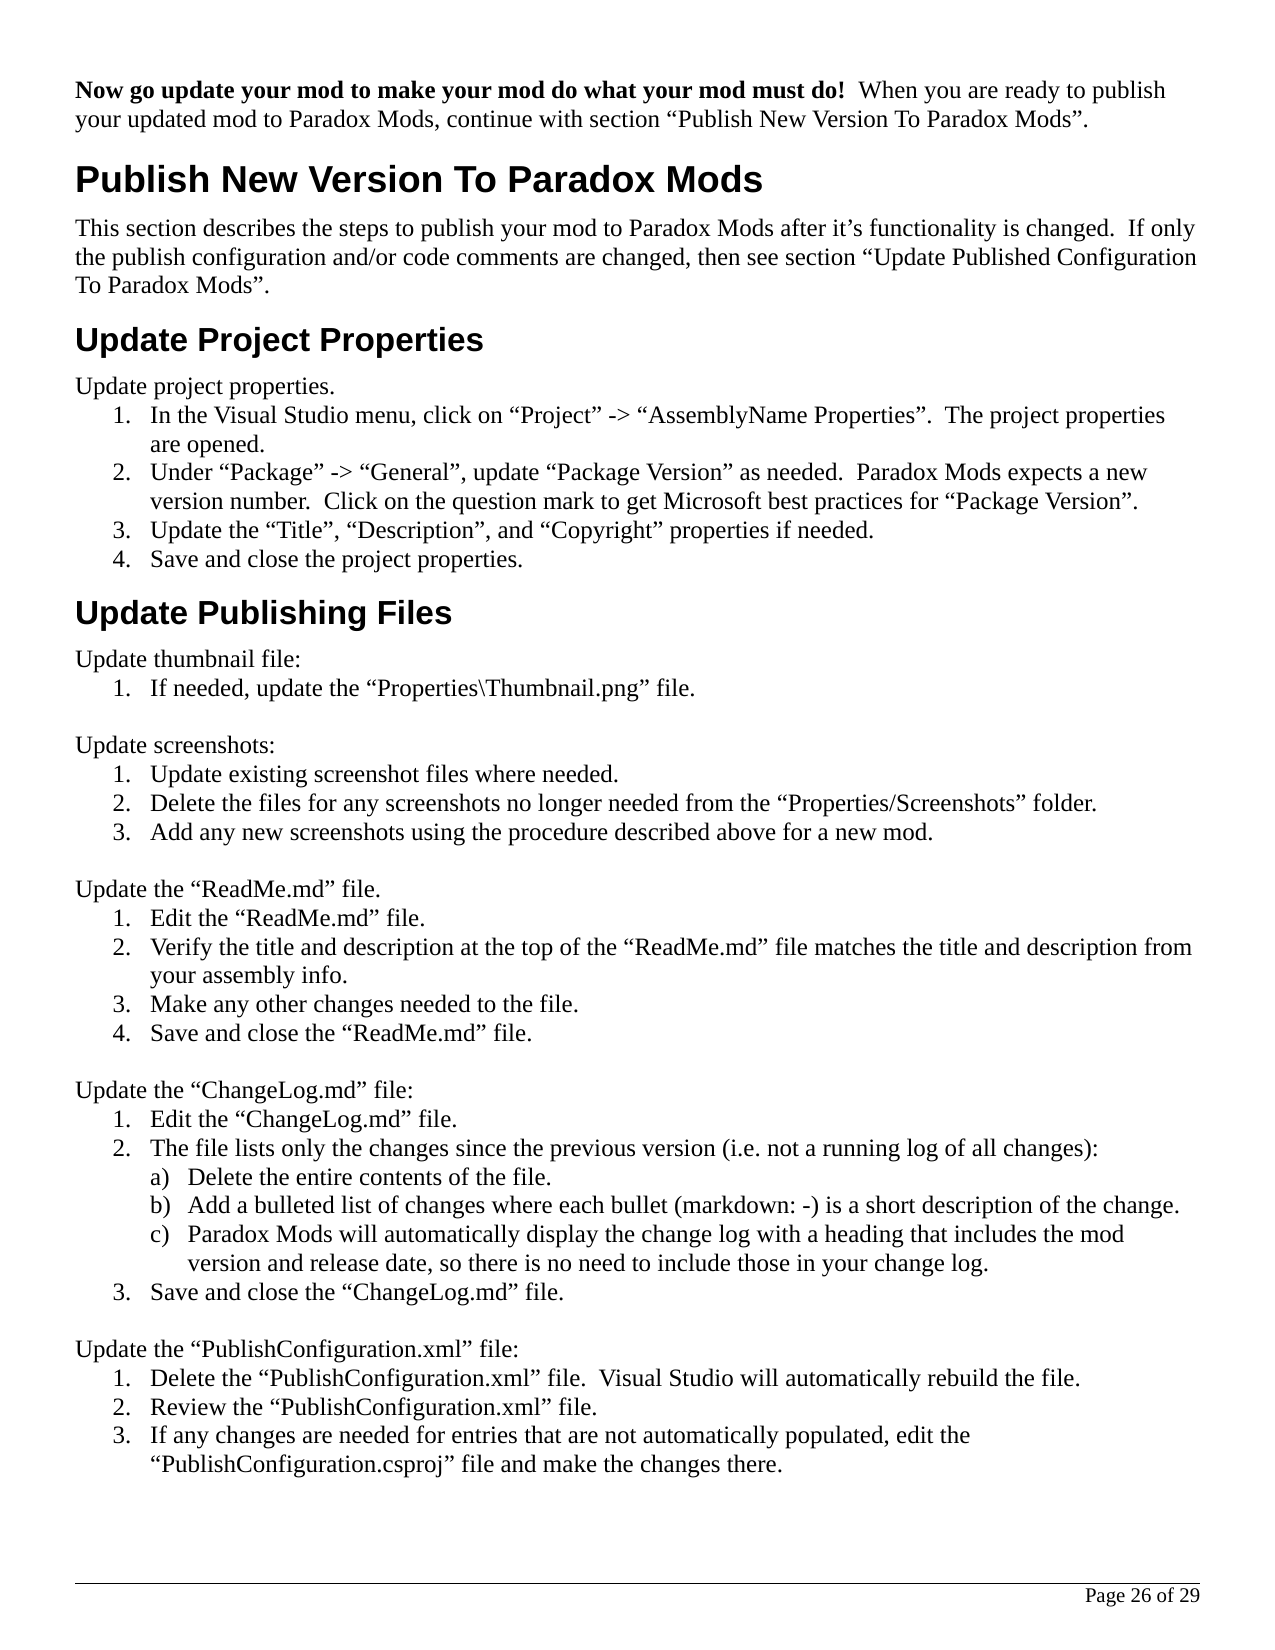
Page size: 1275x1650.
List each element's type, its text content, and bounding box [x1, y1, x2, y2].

list Under “Package” -> “General”, update “Package Version” as needed. Paradox Mods expects a new version number. Click on the question mark to get Microsoft best practices for “Package Version”. [112, 457, 1200, 515]
list Delete the files for any screenshots no longer needed from the “Properties/Screenshots” folder. [112, 788, 1200, 817]
list Add a bulleted list of changes where each bullet (markdown: -) is a short description of the change. [150, 1190, 1200, 1219]
text Update thumbnail file: [75, 644, 1200, 673]
list Paradox Mods will automatically display the change log with a heading that includes the mod version and release date, so there is no need to include those in your change log. [150, 1219, 1200, 1277]
subtitle Update Project Properties [75, 320, 1200, 359]
list Update existing screenshot files where needed. [112, 759, 1200, 788]
text Update project properties. [75, 371, 1200, 400]
list If any changes are needed for entries that are not automatically populated, edit the “PublishConfiguration.csproj” file and make the changes there. [112, 1420, 1200, 1478]
text Update the “PublishConfiguration.xml” file: [75, 1334, 1200, 1363]
list Delete the entire contents of the file. [150, 1162, 1200, 1190]
list Delete the “PublishConfiguration.xml” file. Visual Studio will automatically rebuild the file. [112, 1363, 1200, 1392]
text Now go update your mod to make your mod do what your mod must do! When you are ready to publish your updated mod to Paradox Mods, continue with section “Publish New Version To Paradox Mods”. [75, 75, 1200, 132]
list Edit the “ChangeLog.md” file. [112, 1104, 1200, 1133]
list Save and close the “ChangeLog.md” file. [112, 1277, 1200, 1305]
list Make any other changes needed to the file. [112, 989, 1200, 1018]
list Edit the “ReadMe.md” file. [112, 903, 1200, 932]
list In the Visual Studio menu, click on “Project” -> “AssemblyName Properties”. The project properties are opened. [112, 400, 1200, 457]
list Save and close the “ReadMe.md” file. [112, 1018, 1200, 1047]
list Save and close the project properties. [112, 544, 1200, 572]
text Update screenshots: [75, 730, 1200, 759]
list Verify the title and description at the top of the “ReadMe.md” file matches the title and description from your assembly info. [112, 932, 1200, 989]
subtitle Update Publishing Files [75, 593, 1200, 632]
subtitle Publish New Version To Paradox Mods [75, 157, 1200, 201]
list If needed, update the “Properties\Thumbnail.png” file. [112, 673, 1200, 702]
text This section describes the steps to publish your mod to Paradox Mods after it’s functionality is changed. If only the publish configuration and/or code comments are changed, then see section “Update Published Configuration To Paradox Mods”. [75, 213, 1200, 299]
list Review the “PublishConfiguration.xml” file. [112, 1392, 1200, 1420]
text Update the “ChangeLog.md” file: [75, 1075, 1200, 1104]
list Add any new screenshots using the procedure described above for a new mod. [112, 817, 1200, 845]
list Update the “Title”, “Description”, and “Copyright” properties if needed. [112, 515, 1200, 544]
list The file lists only the changes since the previous version (i.e. not a running log of all changes): [112, 1133, 1200, 1162]
text Update the “ReadMe.md” file. [75, 874, 1200, 903]
